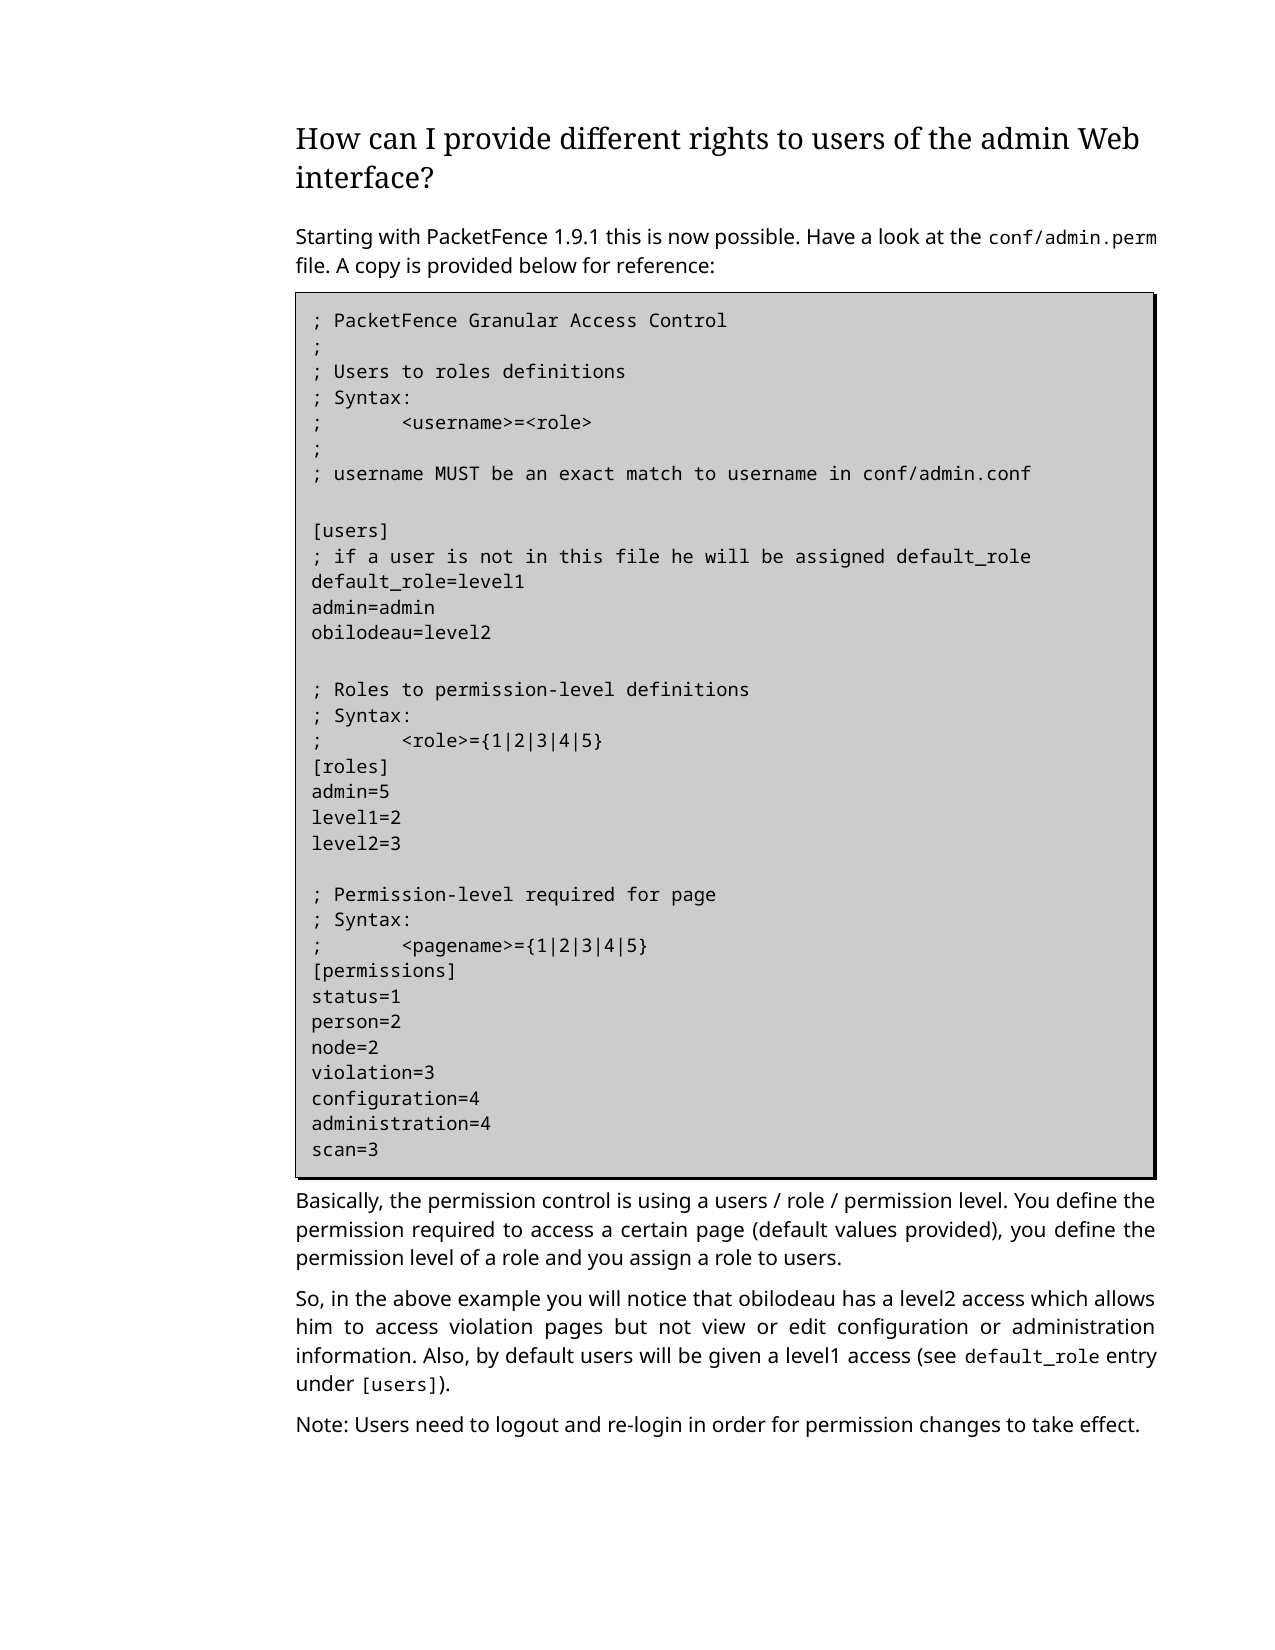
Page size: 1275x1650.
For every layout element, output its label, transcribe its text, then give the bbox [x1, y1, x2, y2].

text Starting with PacketFence 1.9.1 this is now possible. Have a look at the conf/admin.perm file. A copy is provided below for reference: [295, 222, 1157, 279]
text ; PacketFence Granular Access Control ; ; Users to roles definitions ; Syntax: ; <username>=<role> ; ; username MUST be an exact match to username in conf/admin.conf [296, 293, 1153, 476]
text Note: Users need to logout and re-login in order for permission changes to take effect. [295, 1410, 1157, 1439]
text [users] ; if a user is not in this file he will be assigned default_role default_role=level1 admin=admin obilodeau=level2 [296, 476, 1153, 635]
subtitle How can I provide different rights to users of the admin Web interface? [295, 118, 1157, 197]
text Basically, the permission control is using a users / role / permission level. You define the permission required to access a certain page (default values provided), you define the permission level of a role and you assign a role to users. [295, 1186, 1157, 1272]
text So, in the above example you will notice that obilodeau has a level2 access which allows him to access violation pages but not view or edit configuration or administration information. Also, by default users will be given a level1 access (see default_role entry under [users]). [295, 1284, 1157, 1398]
text ; Roles to permission-level definitions ; Syntax: ; <role>={1|2|3|4|5} [roles] admin=5 level1=2 level2=3 ; Permission-level required for page ; Syntax: ; <pagename>={1|2|3|4|5} [permissions] status=1 person=2 node=2 violation=3 configuration=4 administration=4 scan=3 [296, 635, 1153, 1177]
